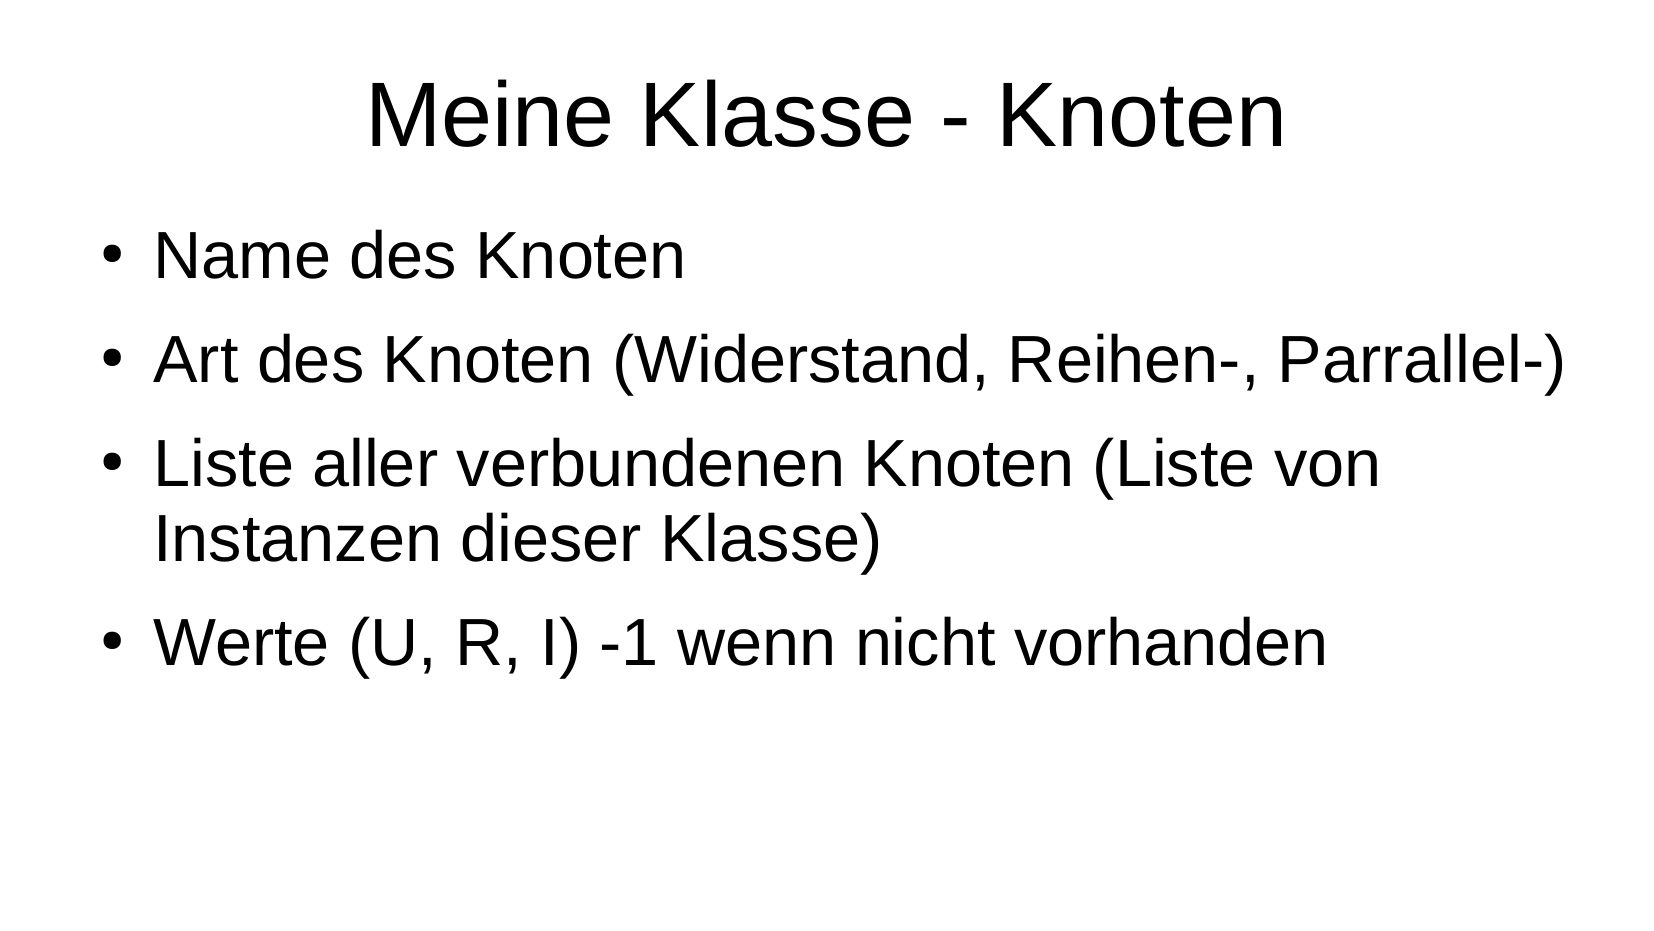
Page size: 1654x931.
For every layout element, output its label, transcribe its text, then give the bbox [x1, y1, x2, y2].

list Name des Knoten Art des Knoten (Widerstand, Reihen-, Parrallel-) Liste aller verbundenen Knoten (Liste von Instanzen dieser Klasse) Werte (U, R, I) -1 wenn nicht vorhanden [82, 217, 1571, 758]
title Meine Klasse - Knoten [82, 37, 1571, 193]
